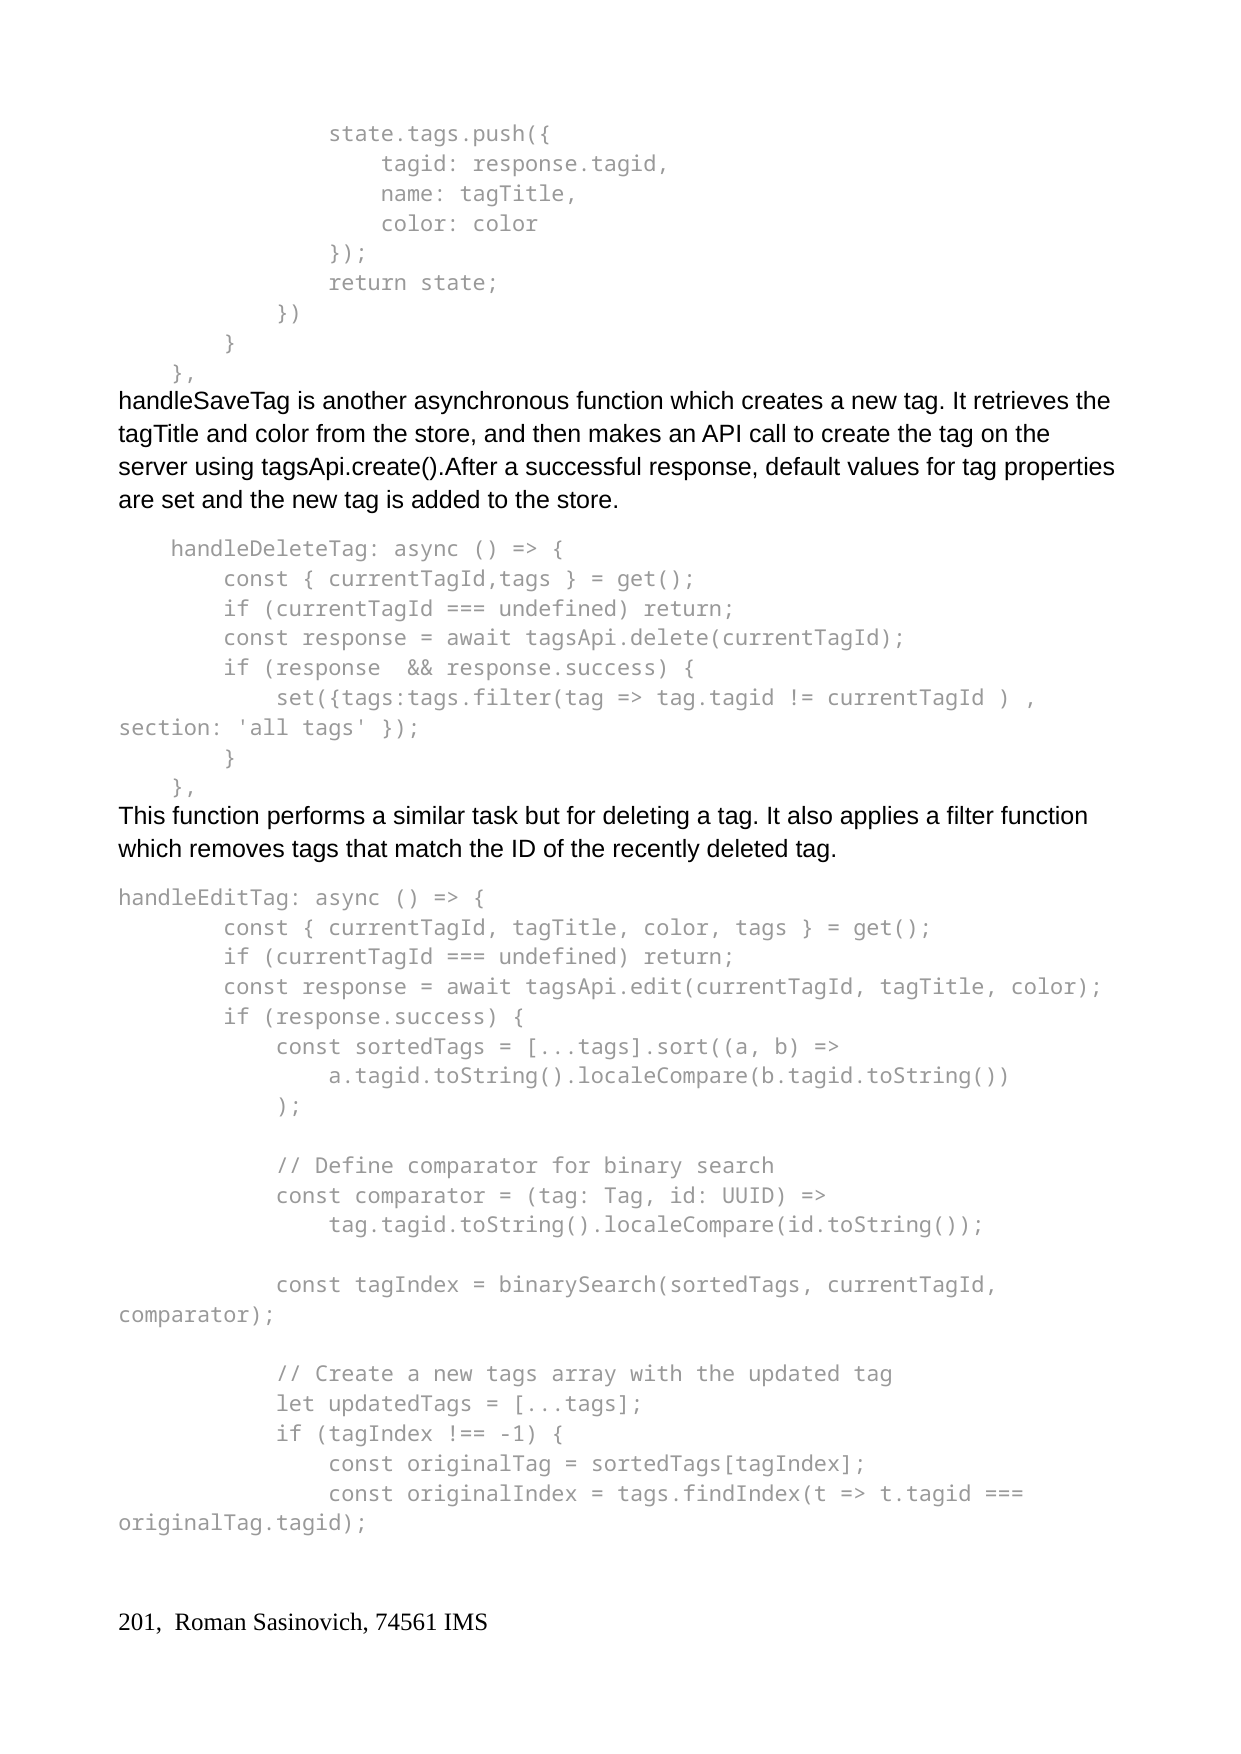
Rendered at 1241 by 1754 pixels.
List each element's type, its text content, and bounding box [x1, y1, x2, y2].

text if (tagIndex !== -1) { [118, 1418, 1122, 1448]
text if (currentTagId === undefined) return; [118, 941, 1122, 971]
text tagid: response.tagid, [118, 148, 1122, 178]
text const response = await tagsApi.edit(currentTagId, tagTitle, color); [118, 971, 1122, 1001]
text if (response.success) { [118, 1001, 1122, 1031]
text This function performs a similar task but for deleting a tag. It also applies a filter function which removes tags that match the ID of the recently deleted tag. [118, 801, 1122, 863]
text const originalTag = sortedTags[tagIndex]; [118, 1448, 1122, 1477]
text if (currentTagId === undefined) return; [118, 592, 1122, 622]
text handleDeleteTag: async () => { [118, 533, 1122, 563]
text if (response && response.success) { [118, 652, 1122, 682]
text const comparator = (tag: Tag, id: UUID) => [118, 1179, 1122, 1209]
text color: color [118, 207, 1122, 237]
text handleEditTag: async () => { [118, 882, 1122, 911]
text handleSaveTag is another asynchronous function which creates a new tag. It retrieves the tagTitle and color from the store, and then makes an API call to create the tag on the server using tagsApi.create().After a successful response, default values for tag properties are set and the new tag is added to the store. [118, 386, 1122, 514]
text } [118, 327, 1122, 356]
text // Define comparator for binary search [118, 1150, 1122, 1179]
text }) [118, 297, 1122, 327]
text let updatedTags = [...tags]; [118, 1388, 1122, 1418]
text ); [118, 1090, 1122, 1120]
text name: tagTitle, [118, 178, 1122, 207]
text }); [118, 237, 1122, 267]
text }, [118, 356, 1122, 386]
text const response = await tagsApi.delete(currentTagId); [118, 622, 1122, 652]
text set({tags:tags.filter(tag => tag.tagid != currentTagId ) , section: 'all tags' }); [118, 682, 1122, 741]
text const originalIndex = tags.findIndex(t => t.tagid === originalTag.tagid); [118, 1477, 1122, 1537]
text const sortedTags = [...tags].sort((a, b) => [118, 1031, 1122, 1060]
text }, [118, 771, 1122, 801]
text } [118, 741, 1122, 771]
text const tagIndex = binarySearch(sortedTags, currentTagId, comparator); [118, 1269, 1122, 1328]
text const { currentTagId,tags } = get(); [118, 563, 1122, 592]
text return state; [118, 267, 1122, 297]
text a.tagid.toString().localeCompare(b.tagid.toString()) [118, 1060, 1122, 1090]
text const { currentTagId, tagTitle, color, tags } = get(); [118, 911, 1122, 941]
text state.tags.push({ [118, 118, 1122, 148]
text tag.tagid.toString().localeCompare(id.toString()); [118, 1209, 1122, 1239]
text // Create a new tags array with the updated tag [118, 1358, 1122, 1388]
